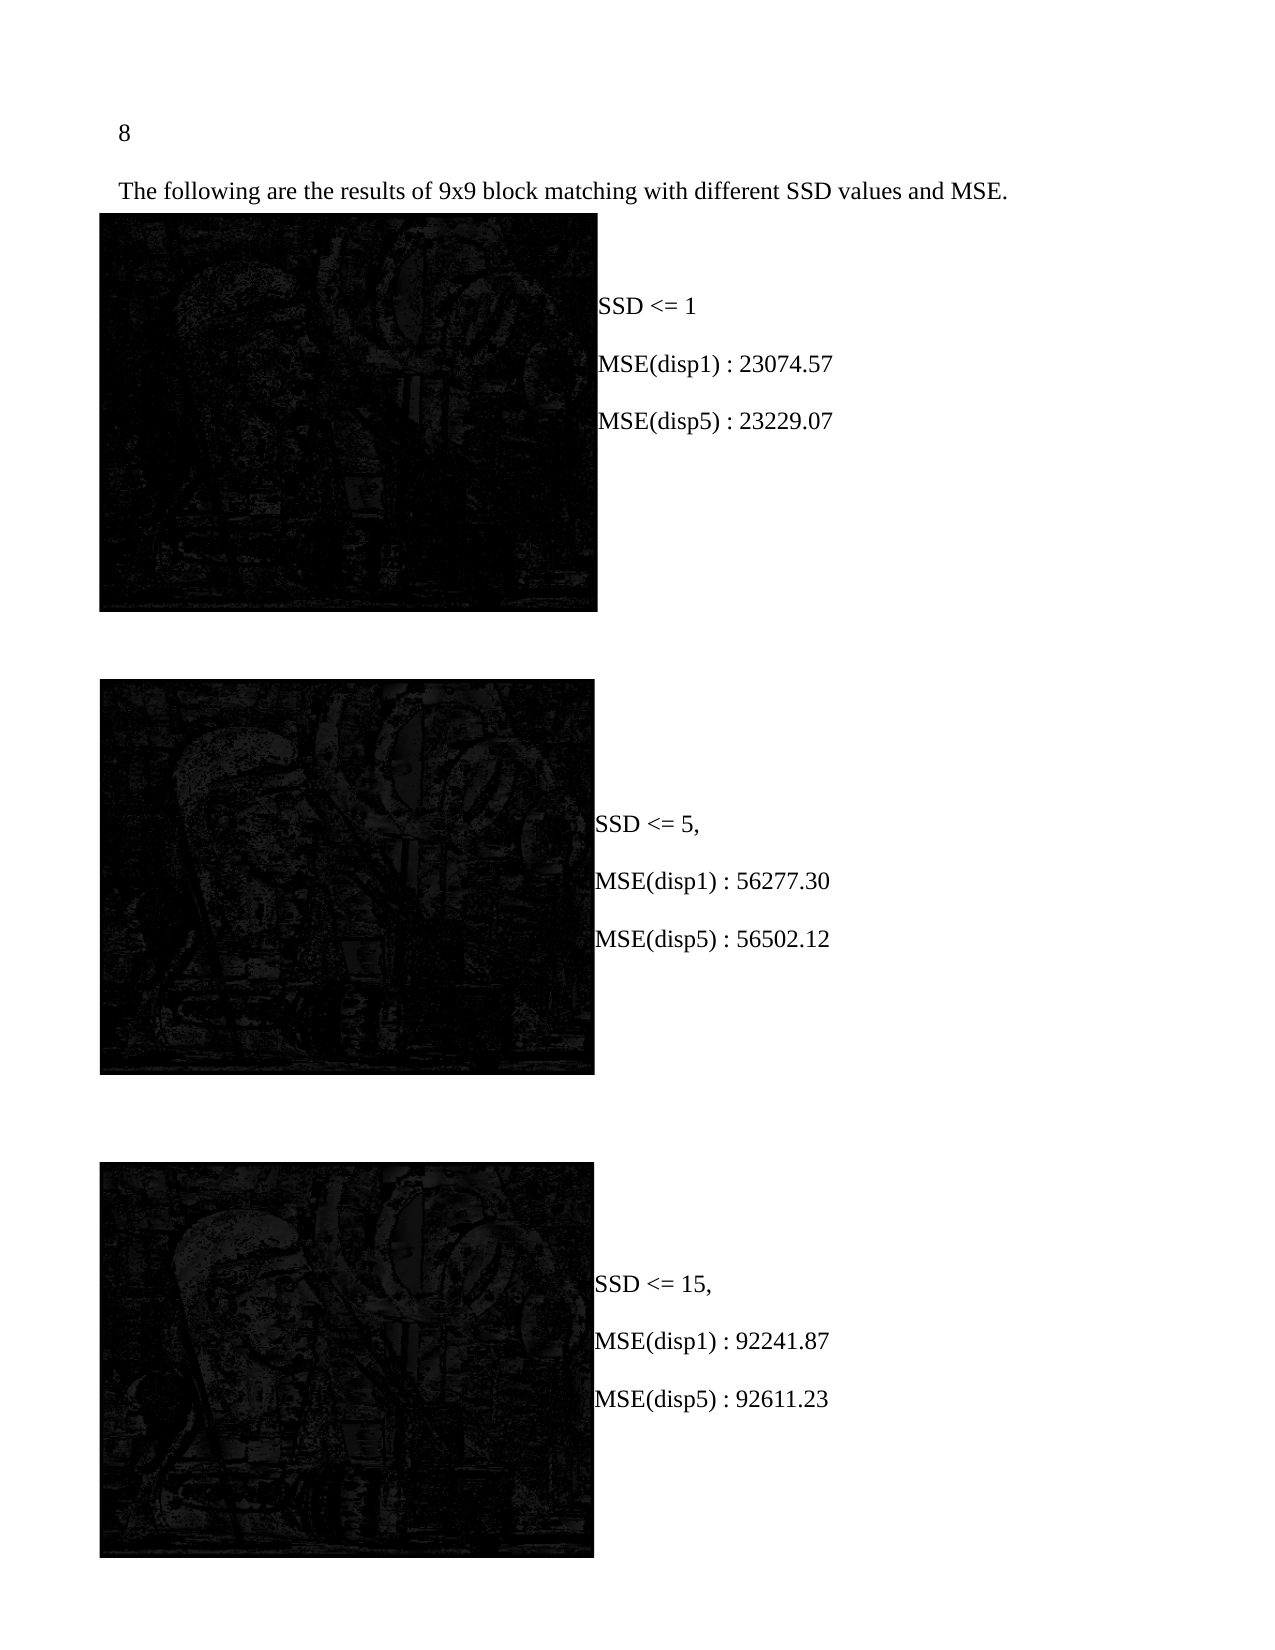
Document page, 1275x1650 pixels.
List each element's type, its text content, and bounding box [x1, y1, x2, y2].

text SSD <= 15, [595, 1269, 1157, 1298]
text MSE(disp1) : 92241.87 [595, 1326, 1157, 1355]
text SSD <= 1 [598, 291, 1157, 320]
text The following are the results of 9x9 block matching with different SSD values and MSE. [118, 176, 1157, 205]
picture [99, 1162, 595, 1558]
picture [99, 679, 595, 1075]
text MSE(disp5) : 92611.23 [595, 1384, 1157, 1413]
picture [99, 213, 598, 612]
text MSE(disp5) : 56502.12 [595, 924, 1157, 953]
text SSD <= 5, [595, 809, 1157, 838]
text MSE(disp1) : 23074.57 [598, 349, 1157, 378]
text MSE(disp5) : 23229.07 [598, 406, 1157, 435]
text MSE(disp1) : 56277.30 [595, 866, 1157, 895]
